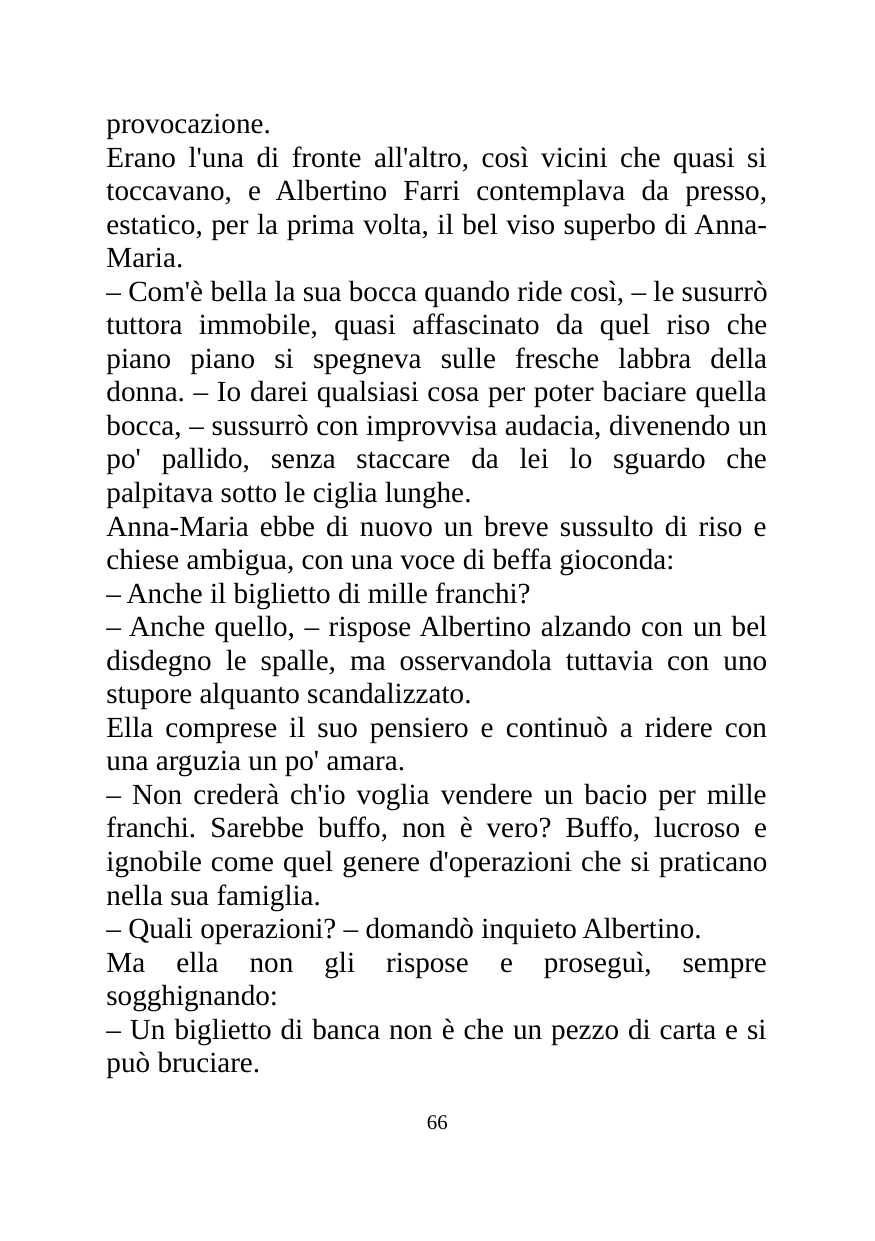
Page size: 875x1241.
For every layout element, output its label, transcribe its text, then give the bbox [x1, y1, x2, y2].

text – Quali operazioni? – domandò inquieto Albertino. [106, 911, 768, 945]
text – Anche quello, – rispose Albertino alzando con un bel disdegno le spalle, ma osservandola tuttavia con uno stupore alquanto scandalizzato. [106, 609, 768, 710]
text – Non crederà ch'io voglia vendere un bacio per mille franchi. Sarebbe buffo, non è vero? Buffo, lucroso e ignobile come quel genere d'operazioni che si praticano nella sua famiglia. [106, 777, 768, 911]
text Erano l'una di fronte all'altro, così vicini che quasi si toccavano, e Albertino Farri contemplava da presso, estatico, per la prima volta, il bel viso superbo di Anna-Maria. [106, 140, 768, 274]
text Anna-Maria ebbe di nuovo un breve sussulto di riso e chiese ambigua, con una voce di beffa gioconda: [106, 509, 768, 576]
text Ma ella non gli rispose e proseguì, sempre sogghignando: [106, 945, 768, 1012]
text Ella comprese il suo pensiero e continuò a ridere con una arguzia un po' amara. [106, 710, 768, 777]
text – Com'è bella la sua bocca quando ride così, – le susurrò tuttora immobile, quasi affascinato da quel riso che piano piano si spegneva sulle fresche labbra della donna. – Io darei qualsiasi cosa per poter baciare quella bocca, – sussurrò con improvvisa audacia, divenendo un po' pallido, senza staccare da lei lo sguardo che palpitava sotto le ciglia lunghe. [106, 274, 768, 509]
text – Anche il biglietto di mille franchi? [106, 576, 768, 609]
text provocazione. [106, 106, 768, 140]
text – Un biglietto di banca non è che un pezzo di carta e si può bruciare. [106, 1012, 768, 1079]
